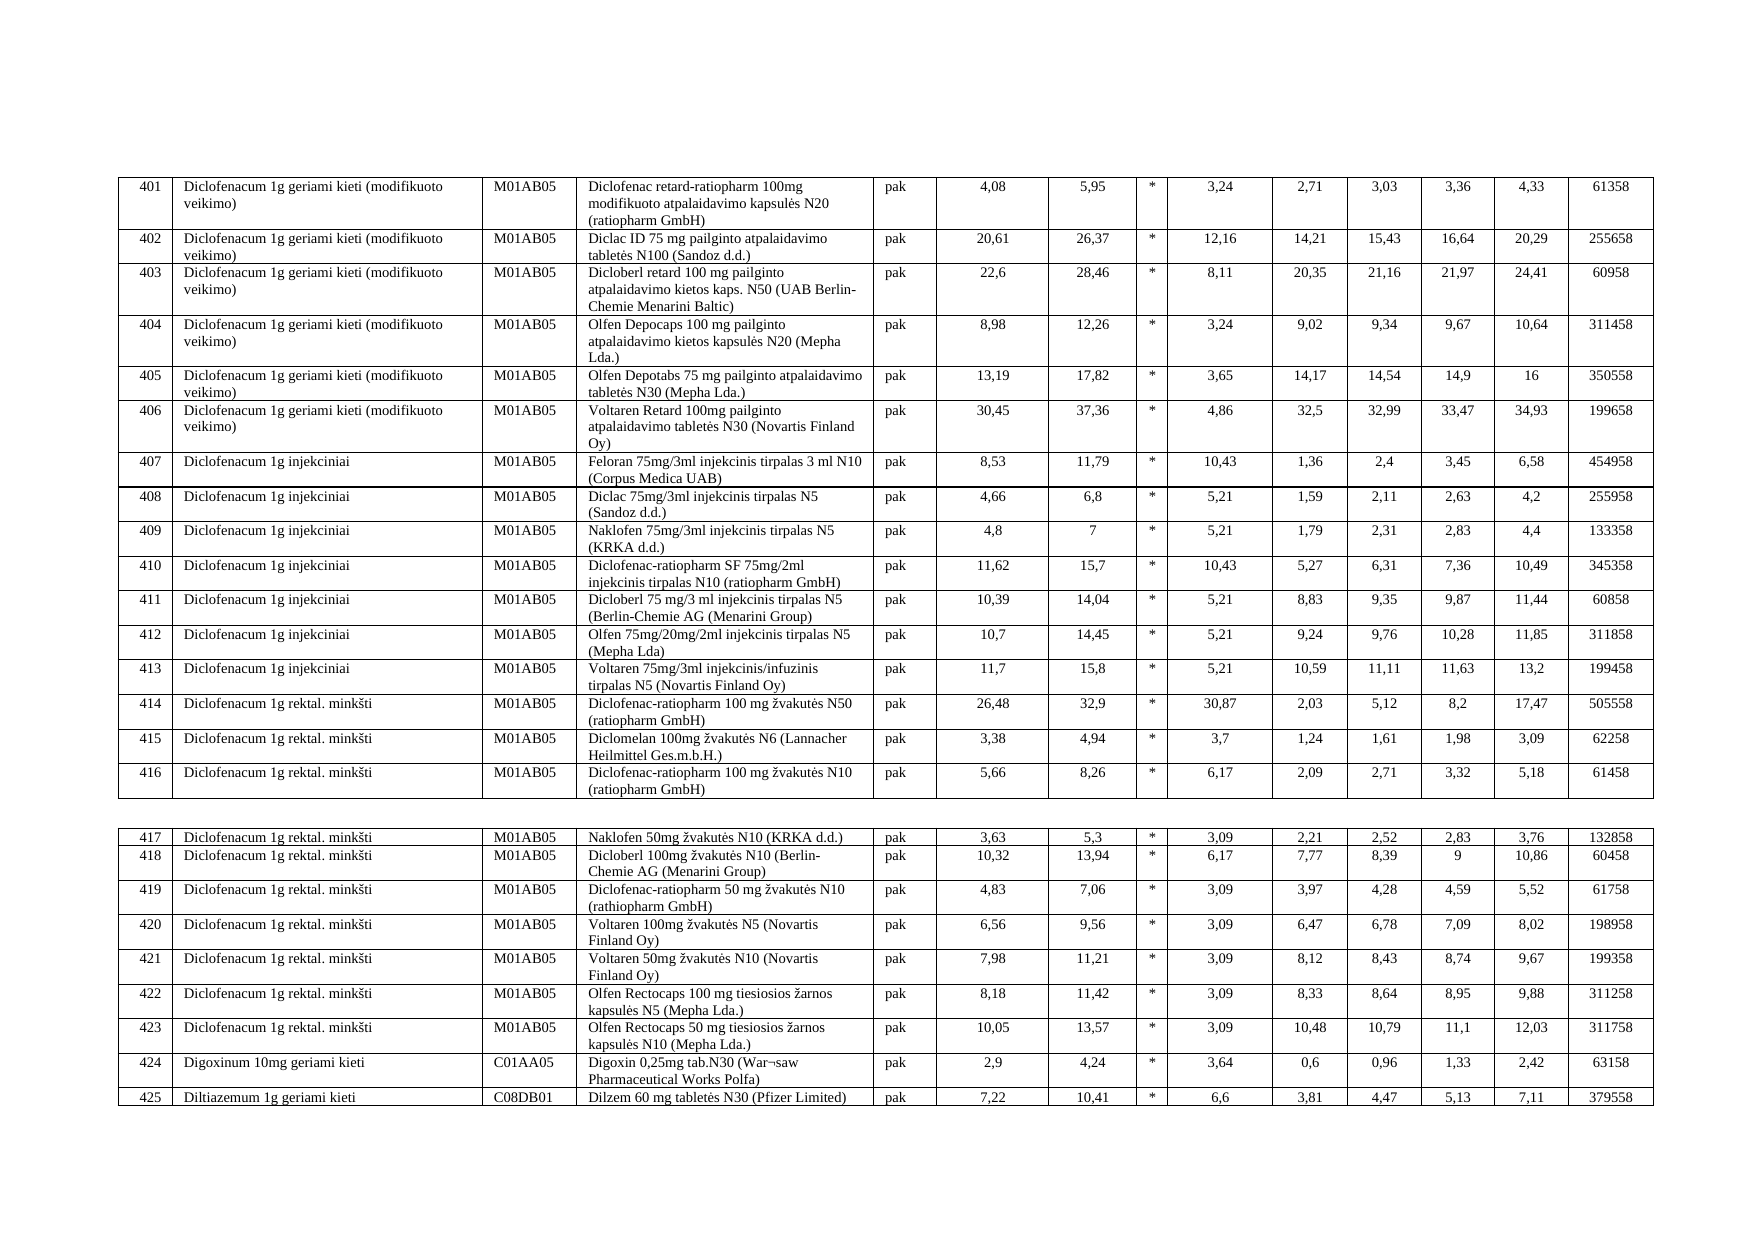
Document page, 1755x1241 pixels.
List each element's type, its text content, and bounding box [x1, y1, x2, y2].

table_cell * [1137, 591, 1167, 625]
table_cell pak [874, 1054, 936, 1087]
table_cell 1,36 [1273, 453, 1347, 486]
table_cell 198958 [1569, 915, 1653, 949]
table_cell 4,47 [1348, 1088, 1421, 1105]
table_cell 61758 [1569, 881, 1653, 914]
table_cell 3,09 [1168, 950, 1272, 983]
table_cell 4,8 [937, 522, 1048, 556]
table_cell * [1137, 1088, 1167, 1105]
table_cell 26,37 [1049, 230, 1136, 263]
table_cell M01AB05 [483, 591, 576, 625]
table_header Naklofen 50mg žvakutės N10 (KRKA d.d.) [577, 829, 873, 845]
table_cell 6,6 [1168, 1088, 1272, 1105]
table_cell 5,13 [1422, 1088, 1494, 1105]
table_cell Diclofenacum 1g geriami kieti (modifikuoto veikimo) [173, 401, 482, 452]
table_cell * [1137, 230, 1167, 263]
table_cell Diltiazemum 1g geriami kieti [173, 1088, 482, 1105]
table_cell 2,63 [1422, 488, 1494, 521]
table_header 3,63 [937, 829, 1048, 845]
table_header 2,52 [1348, 829, 1421, 845]
table_cell 2,31 [1348, 522, 1421, 556]
table_cell 345358 [1569, 557, 1653, 590]
table_cell 8,98 [937, 316, 1048, 366]
table_cell 26,48 [937, 695, 1048, 728]
table_cell * [1137, 522, 1167, 556]
table_cell 13,19 [937, 367, 1048, 400]
table_cell 11,44 [1495, 591, 1568, 625]
table_cell M01AB05 [483, 915, 576, 949]
table_cell 20,35 [1273, 264, 1347, 314]
table_cell 4,33 [1495, 178, 1568, 228]
table_cell Feloran 75mg/3ml injekcinis tirpalas 3 ml N10 (Corpus Medica UAB) [577, 453, 873, 486]
table_cell 4,28 [1348, 881, 1421, 914]
table_cell 8,2 [1422, 695, 1494, 728]
table_cell 13,94 [1049, 846, 1136, 880]
table_cell Diclofenac-ratiopharm 100 mg žvakutės N10 (ratiopharm GmbH) [577, 764, 873, 798]
table_cell 406 [119, 401, 172, 452]
table_cell 60458 [1569, 846, 1653, 880]
table_cell * [1137, 950, 1167, 983]
table_cell 62258 [1569, 730, 1653, 763]
table_cell 8,95 [1422, 985, 1494, 1018]
table_cell Olfen 75mg/20mg/2ml injekcinis tirpalas N5 (Mepha Lda) [577, 626, 873, 659]
table_cell 7,11 [1495, 1088, 1568, 1105]
table_cell M01AB05 [483, 846, 576, 880]
table_cell Diclofenacum 1g injekciniai [173, 591, 482, 625]
table_cell 30,45 [937, 401, 1048, 452]
table_cell Diclofenacum 1g geriami kieti (modifikuoto veikimo) [173, 178, 482, 228]
table_header 3,76 [1495, 829, 1568, 845]
table_cell 4,94 [1049, 730, 1136, 763]
table_cell * [1137, 557, 1167, 590]
table_cell Diclofenacum 1g rektal. minkšti [173, 695, 482, 728]
table_cell pak [874, 230, 936, 263]
table_cell Diclomelan 100mg žvakutės N6 (Lannacher Heilmittel Ges.m.b.H.) [577, 730, 873, 763]
table_cell * [1137, 401, 1167, 452]
table_cell 16,64 [1422, 230, 1494, 263]
table_cell 8,39 [1348, 846, 1421, 880]
table_cell Olfen Depocaps 100 mg pailginto atpalaidavimo kietos kapsulės N20 (Mepha Lda.) [577, 316, 873, 366]
table_cell 418 [119, 846, 172, 880]
table_header * [1137, 829, 1167, 845]
table_cell 3,64 [1168, 1054, 1272, 1087]
table_cell Diclofenac-ratiopharm SF 75mg/2ml injekcinis tirpalas N10 (ratiopharm GmbH) [577, 557, 873, 590]
table_cell M01AB05 [483, 401, 576, 452]
table_cell M01AB05 [483, 660, 576, 694]
table_cell 3,09 [1168, 985, 1272, 1018]
table_cell 1,98 [1422, 730, 1494, 763]
table_cell 5,12 [1348, 695, 1421, 728]
table_cell 20,61 [937, 230, 1048, 263]
table_cell 255658 [1569, 230, 1653, 263]
table_cell M01AB05 [483, 1019, 576, 1053]
table_cell 22,6 [937, 264, 1048, 314]
table_cell 9,87 [1422, 591, 1494, 625]
table_cell 199658 [1569, 401, 1653, 452]
table_cell pak [874, 264, 936, 314]
table_cell M01AB05 [483, 695, 576, 728]
table_cell M01AB05 [483, 178, 576, 228]
table_cell pak [874, 488, 936, 521]
table_cell pak [874, 453, 936, 486]
table_header pak [874, 829, 936, 845]
table_header 417 [119, 829, 172, 845]
table_cell 14,17 [1273, 367, 1347, 400]
table_cell 32,99 [1348, 401, 1421, 452]
table_cell 17,47 [1495, 695, 1568, 728]
table_header 3,09 [1168, 829, 1272, 845]
table_cell pak [874, 401, 936, 452]
table_cell 4,08 [937, 178, 1048, 228]
table_cell 3,97 [1273, 881, 1347, 914]
table_cell 4,2 [1495, 488, 1568, 521]
table_cell * [1137, 915, 1167, 949]
table_cell Diclofenacum 1g injekciniai [173, 488, 482, 521]
table_cell 4,66 [937, 488, 1048, 521]
table_header 132858 [1569, 829, 1653, 845]
table_cell 6,58 [1495, 453, 1568, 486]
table_cell pak [874, 316, 936, 366]
table_cell 2,71 [1348, 764, 1421, 798]
table_cell M01AB05 [483, 730, 576, 763]
table_cell M01AB05 [483, 230, 576, 263]
table_cell 505558 [1569, 695, 1653, 728]
table_cell pak [874, 881, 936, 914]
table_cell Diclofenacum 1g rektal. minkšti [173, 881, 482, 914]
table_cell 408 [119, 488, 172, 521]
table_cell pak [874, 730, 936, 763]
table_cell 24,41 [1495, 264, 1568, 314]
table_header 2,21 [1273, 829, 1347, 845]
table_cell 10,05 [937, 1019, 1048, 1053]
table_cell * [1137, 730, 1167, 763]
table_cell 61358 [1569, 178, 1653, 228]
table_cell M01AB05 [483, 557, 576, 590]
table_cell 350558 [1569, 367, 1653, 400]
table_cell Naklofen 75mg/3ml injekcinis tirpalas N5 (KRKA d.d.) [577, 522, 873, 556]
table_cell 8,12 [1273, 950, 1347, 983]
table_cell Olfen Rectocaps 50 mg tiesiosios žarnos kapsulės N10 (Mepha Lda.) [577, 1019, 873, 1053]
table_cell 401 [119, 178, 172, 228]
table_cell Dicloberl 100mg žvakutės N10 (Berlin-Chemie AG (Menarini Group) [577, 846, 873, 880]
table_cell pak [874, 915, 936, 949]
table_cell 454958 [1569, 453, 1653, 486]
table_cell 6,17 [1168, 846, 1272, 880]
table_cell 7,36 [1422, 557, 1494, 590]
table_cell * [1137, 367, 1167, 400]
table_cell 10,86 [1495, 846, 1568, 880]
table_cell 2,71 [1273, 178, 1347, 228]
table_cell pak [874, 660, 936, 694]
table_cell 7,22 [937, 1088, 1048, 1105]
table_header M01AB05 [483, 829, 576, 845]
table_cell 8,02 [1495, 915, 1568, 949]
table_cell * [1137, 178, 1167, 228]
table_cell C01AA05 [483, 1054, 576, 1087]
table_cell 1,61 [1348, 730, 1421, 763]
table_cell 311458 [1569, 316, 1653, 366]
table_cell 6,56 [937, 915, 1048, 949]
table_cell 7,09 [1422, 915, 1494, 949]
table_cell * [1137, 660, 1167, 694]
table_cell 2,11 [1348, 488, 1421, 521]
table_cell * [1137, 695, 1167, 728]
table_cell 0,6 [1273, 1054, 1347, 1087]
table_cell 10,48 [1273, 1019, 1347, 1053]
table_cell 379558 [1569, 1088, 1653, 1105]
table_cell * [1137, 1054, 1167, 1087]
table_cell 3,38 [937, 730, 1048, 763]
table_cell 311858 [1569, 626, 1653, 659]
table_cell 2,09 [1273, 764, 1347, 798]
table_cell 15,8 [1049, 660, 1136, 694]
table_cell * [1137, 264, 1167, 314]
table_cell 403 [119, 264, 172, 314]
table_cell 37,36 [1049, 401, 1136, 452]
table_cell 9,02 [1273, 316, 1347, 366]
table_cell 14,45 [1049, 626, 1136, 659]
table_cell 9,35 [1348, 591, 1421, 625]
table_cell 14,04 [1049, 591, 1136, 625]
table_cell 3,36 [1422, 178, 1494, 228]
table_cell 32,9 [1049, 695, 1136, 728]
table_cell 10,41 [1049, 1088, 1136, 1105]
table_cell 3,03 [1348, 178, 1421, 228]
table_cell M01AB05 [483, 626, 576, 659]
table_cell 0,96 [1348, 1054, 1421, 1087]
table_cell 13,2 [1495, 660, 1568, 694]
table_cell Voltaren 50mg žvakutės N10 (Novartis Finland Oy) [577, 950, 873, 983]
table_cell 410 [119, 557, 172, 590]
table_cell pak [874, 178, 936, 228]
table_cell * [1137, 626, 1167, 659]
table_cell 1,59 [1273, 488, 1347, 521]
table_cell Diclofenac-ratiopharm 50 mg žvakutės N10 (rathiopharm GmbH) [577, 881, 873, 914]
table_cell 9,76 [1348, 626, 1421, 659]
table_cell 14,21 [1273, 230, 1347, 263]
table_cell Diclofenacum 1g geriami kieti (modifikuoto veikimo) [173, 316, 482, 366]
table_cell 9,67 [1495, 950, 1568, 983]
table_cell * [1137, 846, 1167, 880]
table_cell 12,03 [1495, 1019, 1568, 1053]
table_cell 14,54 [1348, 367, 1421, 400]
table_cell 419 [119, 881, 172, 914]
table_cell Dilzem 60 mg tabletės N30 (Pfizer Limited) [577, 1088, 873, 1105]
table_cell 13,57 [1049, 1019, 1136, 1053]
table_cell 415 [119, 730, 172, 763]
table_cell 8,11 [1168, 264, 1272, 314]
table_cell 2,9 [937, 1054, 1048, 1087]
table_cell 1,33 [1422, 1054, 1494, 1087]
table_cell Diclofenacum 1g injekciniai [173, 522, 482, 556]
table_cell 21,97 [1422, 264, 1494, 314]
table_cell M01AB05 [483, 881, 576, 914]
table_cell Diclofenacum 1g rektal. minkšti [173, 730, 482, 763]
table_cell * [1137, 453, 1167, 486]
table_cell 11,63 [1422, 660, 1494, 694]
table_cell 34,93 [1495, 401, 1568, 452]
table_cell 8,18 [937, 985, 1048, 1018]
table_cell M01AB05 [483, 264, 576, 314]
table_cell Diclac ID 75 mg pailginto atpalaidavimo tabletės N100 (Sandoz d.d.) [577, 230, 873, 263]
table_cell 8,64 [1348, 985, 1421, 1018]
table_cell Diclofenacum 1g rektal. minkšti [173, 915, 482, 949]
table_cell 9,88 [1495, 985, 1568, 1018]
table_cell C08DB01 [483, 1088, 576, 1105]
table_cell 10,43 [1168, 453, 1272, 486]
table_cell Digoxinum 10mg geriami kieti [173, 1054, 482, 1087]
table_cell Diclofenacum 1g geriami kieti (modifikuoto veikimo) [173, 230, 482, 263]
table_cell 411 [119, 591, 172, 625]
table_cell 5,95 [1049, 178, 1136, 228]
table_cell 5,21 [1168, 522, 1272, 556]
table_cell 3,09 [1495, 730, 1568, 763]
table_cell 63158 [1569, 1054, 1653, 1087]
table_cell 14,9 [1422, 367, 1494, 400]
table_cell 2,4 [1348, 453, 1421, 486]
table_cell 421 [119, 950, 172, 983]
table_cell 10,32 [937, 846, 1048, 880]
table_cell Diclac 75mg/3ml injekcinis tirpalas N5 (Sandoz d.d.) [577, 488, 873, 521]
table_cell 20,29 [1495, 230, 1568, 263]
table_cell M01AB05 [483, 488, 576, 521]
table_cell * [1137, 316, 1167, 366]
table_cell Voltaren Retard 100mg pailginto atpalaidavimo tabletės N30 (Novartis Finland Oy) [577, 401, 873, 452]
table_cell 414 [119, 695, 172, 728]
table_cell 5,21 [1168, 488, 1272, 521]
table_cell M01AB05 [483, 367, 576, 400]
table_cell * [1137, 1019, 1167, 1053]
table_cell Voltaren 100mg žvakutės N5 (Novartis Finland Oy) [577, 915, 873, 949]
table_cell 9,24 [1273, 626, 1347, 659]
table_cell 3,09 [1168, 1019, 1272, 1053]
table_cell 28,46 [1049, 264, 1136, 314]
table_cell 12,26 [1049, 316, 1136, 366]
table_cell 1,24 [1273, 730, 1347, 763]
table_cell 423 [119, 1019, 172, 1053]
table_cell 4,83 [937, 881, 1048, 914]
table_cell 8,53 [937, 453, 1048, 486]
table_cell 2,42 [1495, 1054, 1568, 1087]
table_cell 17,82 [1049, 367, 1136, 400]
table_cell 3,24 [1168, 178, 1272, 228]
table_cell 6,17 [1168, 764, 1272, 798]
table_cell 3,32 [1422, 764, 1494, 798]
table_cell Diclofenacum 1g rektal. minkšti [173, 764, 482, 798]
table_cell 10,59 [1273, 660, 1347, 694]
table_cell 5,21 [1168, 660, 1272, 694]
table_cell 7,98 [937, 950, 1048, 983]
table_cell 15,43 [1348, 230, 1421, 263]
table_cell M01AB05 [483, 950, 576, 983]
table_cell 60958 [1569, 264, 1653, 314]
table_cell 30,87 [1168, 695, 1272, 728]
table_cell 6,8 [1049, 488, 1136, 521]
table_cell 10,7 [937, 626, 1048, 659]
table_cell 5,18 [1495, 764, 1568, 798]
table_cell 8,83 [1273, 591, 1347, 625]
table_cell Diclofenacum 1g injekciniai [173, 626, 482, 659]
table_cell 2,83 [1422, 522, 1494, 556]
table_cell pak [874, 557, 936, 590]
table_cell 405 [119, 367, 172, 400]
table_cell 9 [1422, 846, 1494, 880]
table_cell 5,21 [1168, 591, 1272, 625]
table_cell 10,28 [1422, 626, 1494, 659]
table_cell Olfen Rectocaps 100 mg tiesiosios žarnos kapsulės N5 (Mepha Lda.) [577, 985, 873, 1018]
table_cell Dicloberl retard 100 mg pailginto atpalaidavimo kietos kaps. N50 (UAB Berlin-Chemie Menarini Baltic) [577, 264, 873, 314]
table_cell 11,1 [1422, 1019, 1494, 1053]
table_cell 11,79 [1049, 453, 1136, 486]
table_cell Diclofenacum 1g rektal. minkšti [173, 1019, 482, 1053]
table_header Diclofenacum 1g rektal. minkšti [173, 829, 482, 845]
table_cell 6,78 [1348, 915, 1421, 949]
table_cell pak [874, 626, 936, 659]
table_cell 404 [119, 316, 172, 366]
table_cell 4,86 [1168, 401, 1272, 452]
table_cell 8,74 [1422, 950, 1494, 983]
table_cell 3,09 [1168, 915, 1272, 949]
table_cell 9,56 [1049, 915, 1136, 949]
table_cell Diclofenacum 1g rektal. minkšti [173, 950, 482, 983]
table_cell M01AB05 [483, 985, 576, 1018]
table_header 2,83 [1422, 829, 1494, 845]
table_cell pak [874, 950, 936, 983]
table_cell 3,81 [1273, 1088, 1347, 1105]
table_cell 11,11 [1348, 660, 1421, 694]
table_cell 2,03 [1273, 695, 1347, 728]
table_cell pak [874, 1019, 936, 1053]
table_cell 6,31 [1348, 557, 1421, 590]
table_cell 413 [119, 660, 172, 694]
table_cell 10,49 [1495, 557, 1568, 590]
table_cell 5,21 [1168, 626, 1272, 659]
table_cell M01AB05 [483, 453, 576, 486]
table_cell * [1137, 881, 1167, 914]
table_cell 412 [119, 626, 172, 659]
table_cell 11,85 [1495, 626, 1568, 659]
table_cell M01AB05 [483, 316, 576, 366]
table_cell 8,43 [1348, 950, 1421, 983]
table_cell Diclofenacum 1g geriami kieti (modifikuoto veikimo) [173, 367, 482, 400]
table_cell 10,43 [1168, 557, 1272, 590]
table_cell * [1137, 488, 1167, 521]
table_header 5,3 [1049, 829, 1136, 845]
table_cell 11,21 [1049, 950, 1136, 983]
table_cell * [1137, 985, 1167, 1018]
table_cell 6,47 [1273, 915, 1347, 949]
table_cell 11,7 [937, 660, 1048, 694]
table_cell 255958 [1569, 488, 1653, 521]
table_cell 416 [119, 764, 172, 798]
table_cell pak [874, 764, 936, 798]
table_cell 407 [119, 453, 172, 486]
table_cell pak [874, 695, 936, 728]
table_cell 4,4 [1495, 522, 1568, 556]
table_cell Dicloberl 75 mg/3 ml injekcinis tirpalas N5 (Berlin-Chemie AG (Menarini Group) [577, 591, 873, 625]
table_cell 199458 [1569, 660, 1653, 694]
table_cell 311758 [1569, 1019, 1653, 1053]
table_cell Diclofenac retard-ratiopharm 100mg modifikuoto atpalaidavimo kapsulės N20 (ratiopharm GmbH) [577, 178, 873, 228]
table_cell 3,09 [1168, 881, 1272, 914]
table_cell 409 [119, 522, 172, 556]
table_cell 5,66 [937, 764, 1048, 798]
table_cell 15,7 [1049, 557, 1136, 590]
table_cell 3,24 [1168, 316, 1272, 366]
table_cell 9,67 [1422, 316, 1494, 366]
table_cell Diclofenac-ratiopharm 100 mg žvakutės N50 (ratiopharm GmbH) [577, 695, 873, 728]
table_cell Diclofenacum 1g injekciniai [173, 660, 482, 694]
table_cell * [1137, 764, 1167, 798]
table_cell 7 [1049, 522, 1136, 556]
table_cell Diclofenacum 1g rektal. minkšti [173, 846, 482, 880]
table_cell Digoxin 0,25mg tab.N30 (War¬saw Pharmaceutical Works Polfa) [577, 1054, 873, 1087]
table_cell M01AB05 [483, 522, 576, 556]
table_cell 420 [119, 915, 172, 949]
table_cell 3,45 [1422, 453, 1494, 486]
table_cell 9,34 [1348, 316, 1421, 366]
table_cell pak [874, 985, 936, 1018]
table_cell 32,5 [1273, 401, 1347, 452]
table_cell 422 [119, 985, 172, 1018]
table_cell 1,79 [1273, 522, 1347, 556]
table_cell 61458 [1569, 764, 1653, 798]
table_cell Diclofenacum 1g injekciniai [173, 557, 482, 590]
table_cell Diclofenacum 1g rektal. minkšti [173, 985, 482, 1018]
table_cell 199358 [1569, 950, 1653, 983]
table_cell 11,42 [1049, 985, 1136, 1018]
table_cell 8,26 [1049, 764, 1136, 798]
table_cell 10,79 [1348, 1019, 1421, 1053]
table_cell Voltaren 75mg/3ml injekcinis/infuzinis tirpalas N5 (Novartis Finland Oy) [577, 660, 873, 694]
table_cell 7,77 [1273, 846, 1347, 880]
table_cell 3,7 [1168, 730, 1272, 763]
table_cell pak [874, 591, 936, 625]
table_cell 3,65 [1168, 367, 1272, 400]
table_cell 33,47 [1422, 401, 1494, 452]
table_cell 5,27 [1273, 557, 1347, 590]
table_cell 133358 [1569, 522, 1653, 556]
table_cell 311258 [1569, 985, 1653, 1018]
table_cell Olfen Depotabs 75 mg pailginto atpalaidavimo tabletės N30 (Mepha Lda.) [577, 367, 873, 400]
table_cell 16 [1495, 367, 1568, 400]
table_cell pak [874, 367, 936, 400]
table_cell Diclofenacum 1g injekciniai [173, 453, 482, 486]
table_cell pak [874, 1088, 936, 1105]
table_cell Diclofenacum 1g geriami kieti (modifikuoto veikimo) [173, 264, 482, 314]
table_cell 4,59 [1422, 881, 1494, 914]
table_cell 10,39 [937, 591, 1048, 625]
table_cell M01AB05 [483, 764, 576, 798]
table_cell 4,24 [1049, 1054, 1136, 1087]
table_cell 11,62 [937, 557, 1048, 590]
table_cell 21,16 [1348, 264, 1421, 314]
table_cell 402 [119, 230, 172, 263]
table_cell 60858 [1569, 591, 1653, 625]
table_cell 10,64 [1495, 316, 1568, 366]
table_cell 8,33 [1273, 985, 1347, 1018]
table_cell 12,16 [1168, 230, 1272, 263]
table_cell 7,06 [1049, 881, 1136, 914]
table_cell 425 [119, 1088, 172, 1105]
table_cell pak [874, 522, 936, 556]
table_cell pak [874, 846, 936, 880]
table_cell 424 [119, 1054, 172, 1087]
table_cell 5,52 [1495, 881, 1568, 914]
